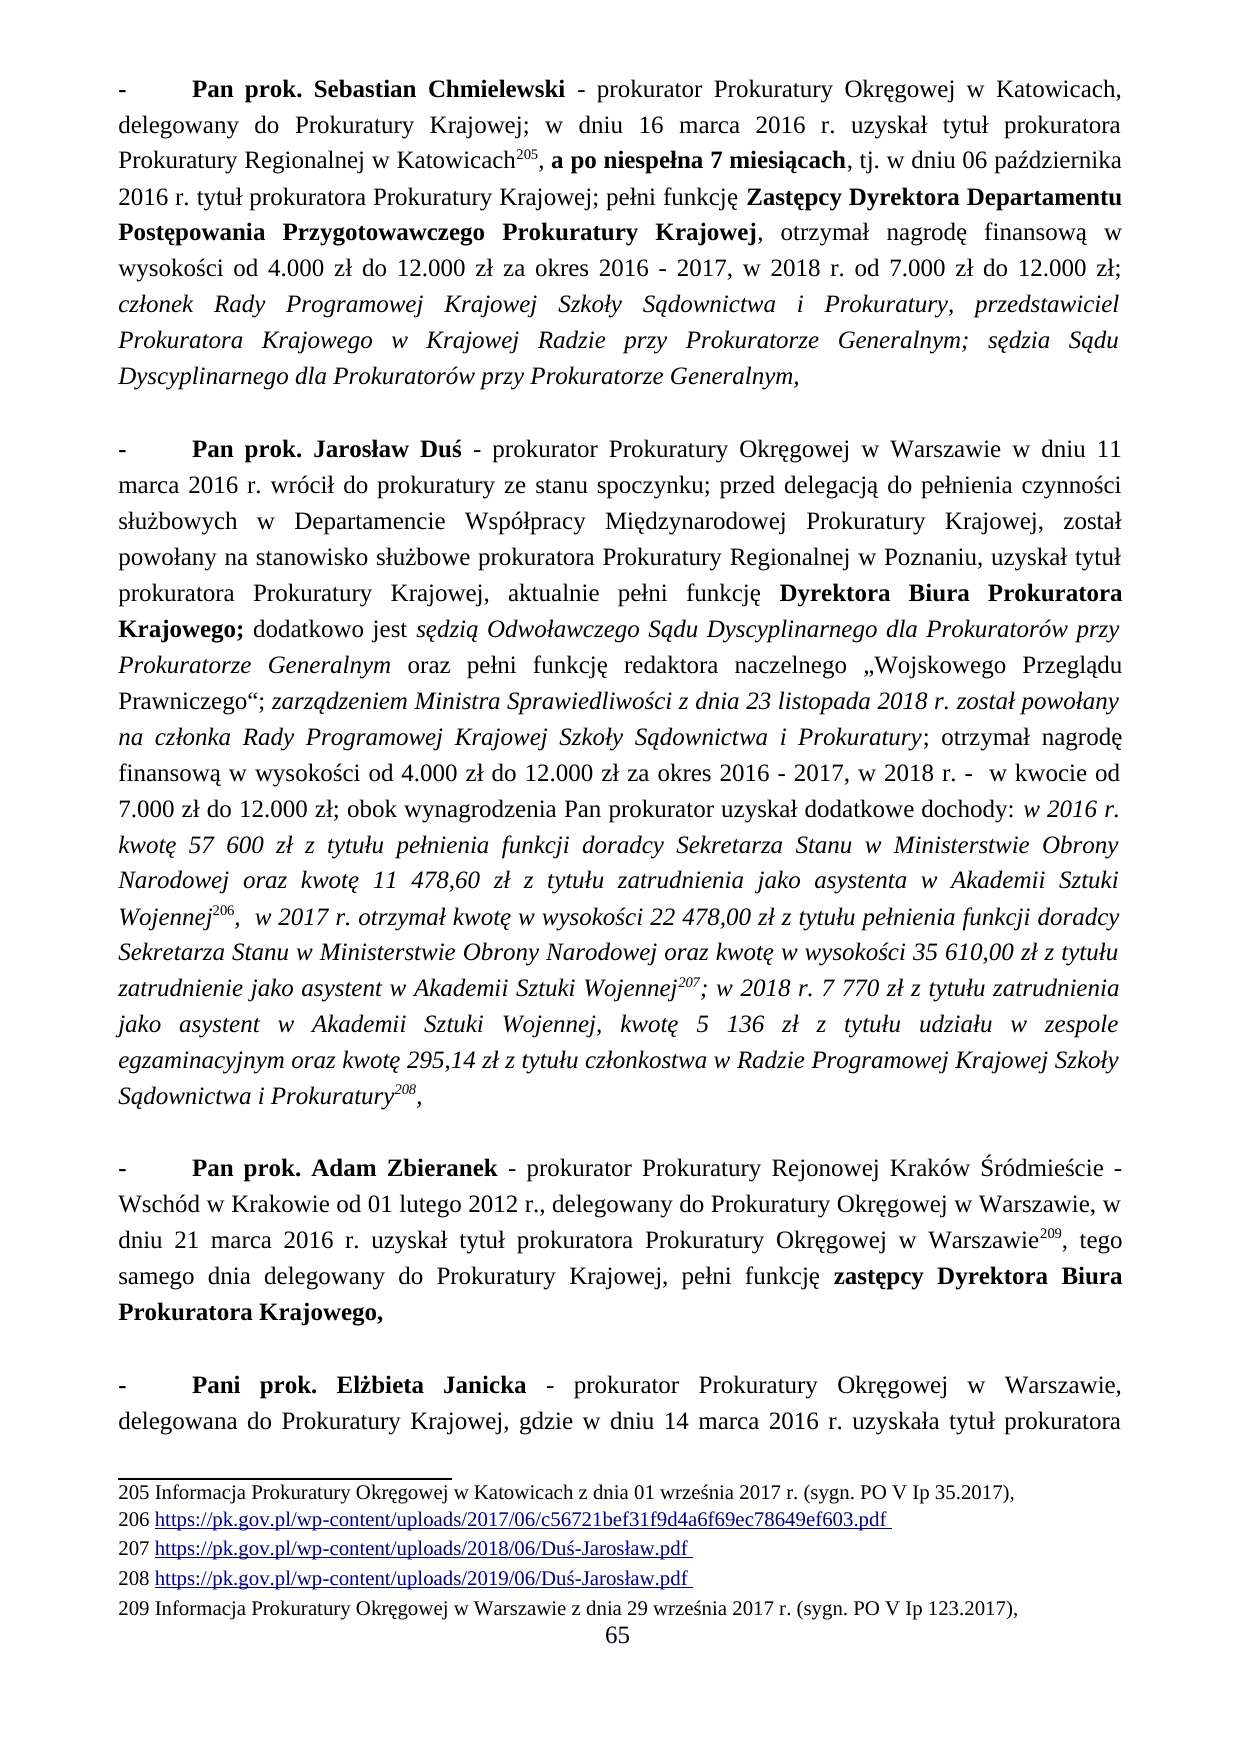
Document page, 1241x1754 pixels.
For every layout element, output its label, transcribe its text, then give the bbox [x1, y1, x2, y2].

list Pani prok. Elżbieta Janicka - prokurator Prokuratury Okręgowej w Warszawie, delegowana do Prokuratury Krajowej, gdzie w dniu 14 marca 2016 r. uzyskała tytuł prokuratora [118, 1370, 1122, 1435]
list Pan prok. Jarosław Duś - prokurator Prokuratury Okręgowej w Warszawie w dniu 11 marca 2016 r. wrócił do prokuratury ze stanu spoczynku; przed delegacją do pełnienia czynności służbowych w Departamencie Współpracy Międzynarodowej Prokuratury Krajowej, został powołany na stanowisko służbowe prokuratora Prokuratury Regionalnej w Poznaniu, uzyskał tytuł prokuratora Prokuratury Krajowej, aktualnie pełni funkcję Dyrektora Biura Prokuratora Krajowego; dodatkowo jest sędzią Odwoławczego Sądu Dyscyplinarnego dla Prokuratorów przy Prokuratorze Generalnym oraz pełni funkcję redaktora naczelnego „Wojskowego Przeglądu Prawniczego“; zarządzeniem Ministra Sprawiedliwości z dnia 23 listopada 2018 r. został powołany na członka Rady Programowej Krajowej Szkoły Sądownictwa i Prokuratury; otrzymał nagrodę finansową w wysokości od 4.000 zł do 12.000 zł za okres 2016 - 2017, w 2018 r. - w kwocie od 7.000 zł do 12.000 zł; obok wynagrodzenia Pan prokurator uzyskał dodatkowe dochody: w 2016 r. kwotę 57 600 zł z tytułu pełnienia funkcji doradcy Sekretarza Stanu w Ministerstwie Obrony Narodowej oraz kwotę 11 478,60 zł z tytułu zatrudnienia jako asystenta w Akademii Sztuki Wojennej, w 2017 r. otrzymał kwotę w wysokości 22 478,00 zł z tytułu pełnienia funkcji doradcy Sekretarza Stanu w Ministerstwie Obrony Narodowej oraz kwotę w wysokości 35 610,00 zł z tytułu zatrudnienie jako asystent w Akademii Sztuki Wojennej; w 2018 r. 7 770 zł z tytułu zatrudnienia jako asystent w Akademii Sztuki Wojennej, kwotę 5 136 zł z tytułu udziału w zespole egzaminacyjnym oraz kwotę 295,14 zł z tytułu członkostwa w Radzie Programowej Krajowej Szkoły Sądownictwa i Prokuratury, [118, 434, 1122, 1110]
list https://pk.gov.pl/wp-content/uploads/2017/06/c56721bef31f9d4a6f69ec78649ef603.pdf [118, 1506, 1128, 1532]
list Informacja Prokuratury Okręgowej w Warszawie z dnia 29 września 2017 r. (sygn. PO V Ip 123.2017), [118, 1595, 1128, 1620]
list Informacja Prokuratury Okręgowej w Katowicach z dnia 01 września 2017 r. (sygn. PO V Ip 35.2017), [118, 1479, 1128, 1504]
list https://pk.gov.pl/wp-content/uploads/2019/06/Duś-Jarosław.pdf [118, 1566, 1128, 1591]
list https://pk.gov.pl/wp-content/uploads/2018/06/Duś-Jarosław.pdf [118, 1536, 1128, 1561]
list Pan prok. Adam Zbieranek - prokurator Prokuratury Rejonowej Kraków Śródmieście - Wschód w Krakowie od 01 lutego 2012 r., delegowany do Prokuratury Okręgowej w Warszawie, w dniu 21 marca 2016 r. uzyskał tytuł prokuratora Prokuratury Okręgowej w Warszawie, tego samego dnia delegowany do Prokuratury Krajowej, pełni funkcję zastępcy Dyrektora Biura Prokuratora Krajowego, [118, 1153, 1122, 1326]
list Pan prok. Sebastian Chmielewski - prokurator Prokuratury Okręgowej w Katowicach, delegowany do Prokuratury Krajowej; w dniu 16 marca 2016 r. uzyskał tytuł prokuratora Prokuratury Regionalnej w Katowicach, a po niespełna 7 miesiącach, tj. w dniu 06 października 2016 r. tytuł prokuratora Prokuratury Krajowej; pełni funkcję Zastępcy Dyrektora Departamentu Postępowania Przygotowawczego Prokuratury Krajowej, otrzymał nagrodę finansową w wysokości od 4.000 zł do 12.000 zł za okres 2016 - 2017, w 2018 r. od 7.000 zł do 12.000 zł; członek Rady Programowej Krajowej Szkoły Sądownictwa i Prokuratury, przedstawiciel Prokuratora Krajowego w Krajowej Radzie przy Prokuratorze Generalnym; sędzia Sądu Dyscyplinarnego dla Prokuratorów przy Prokuratorze Generalnym, [118, 74, 1122, 390]
